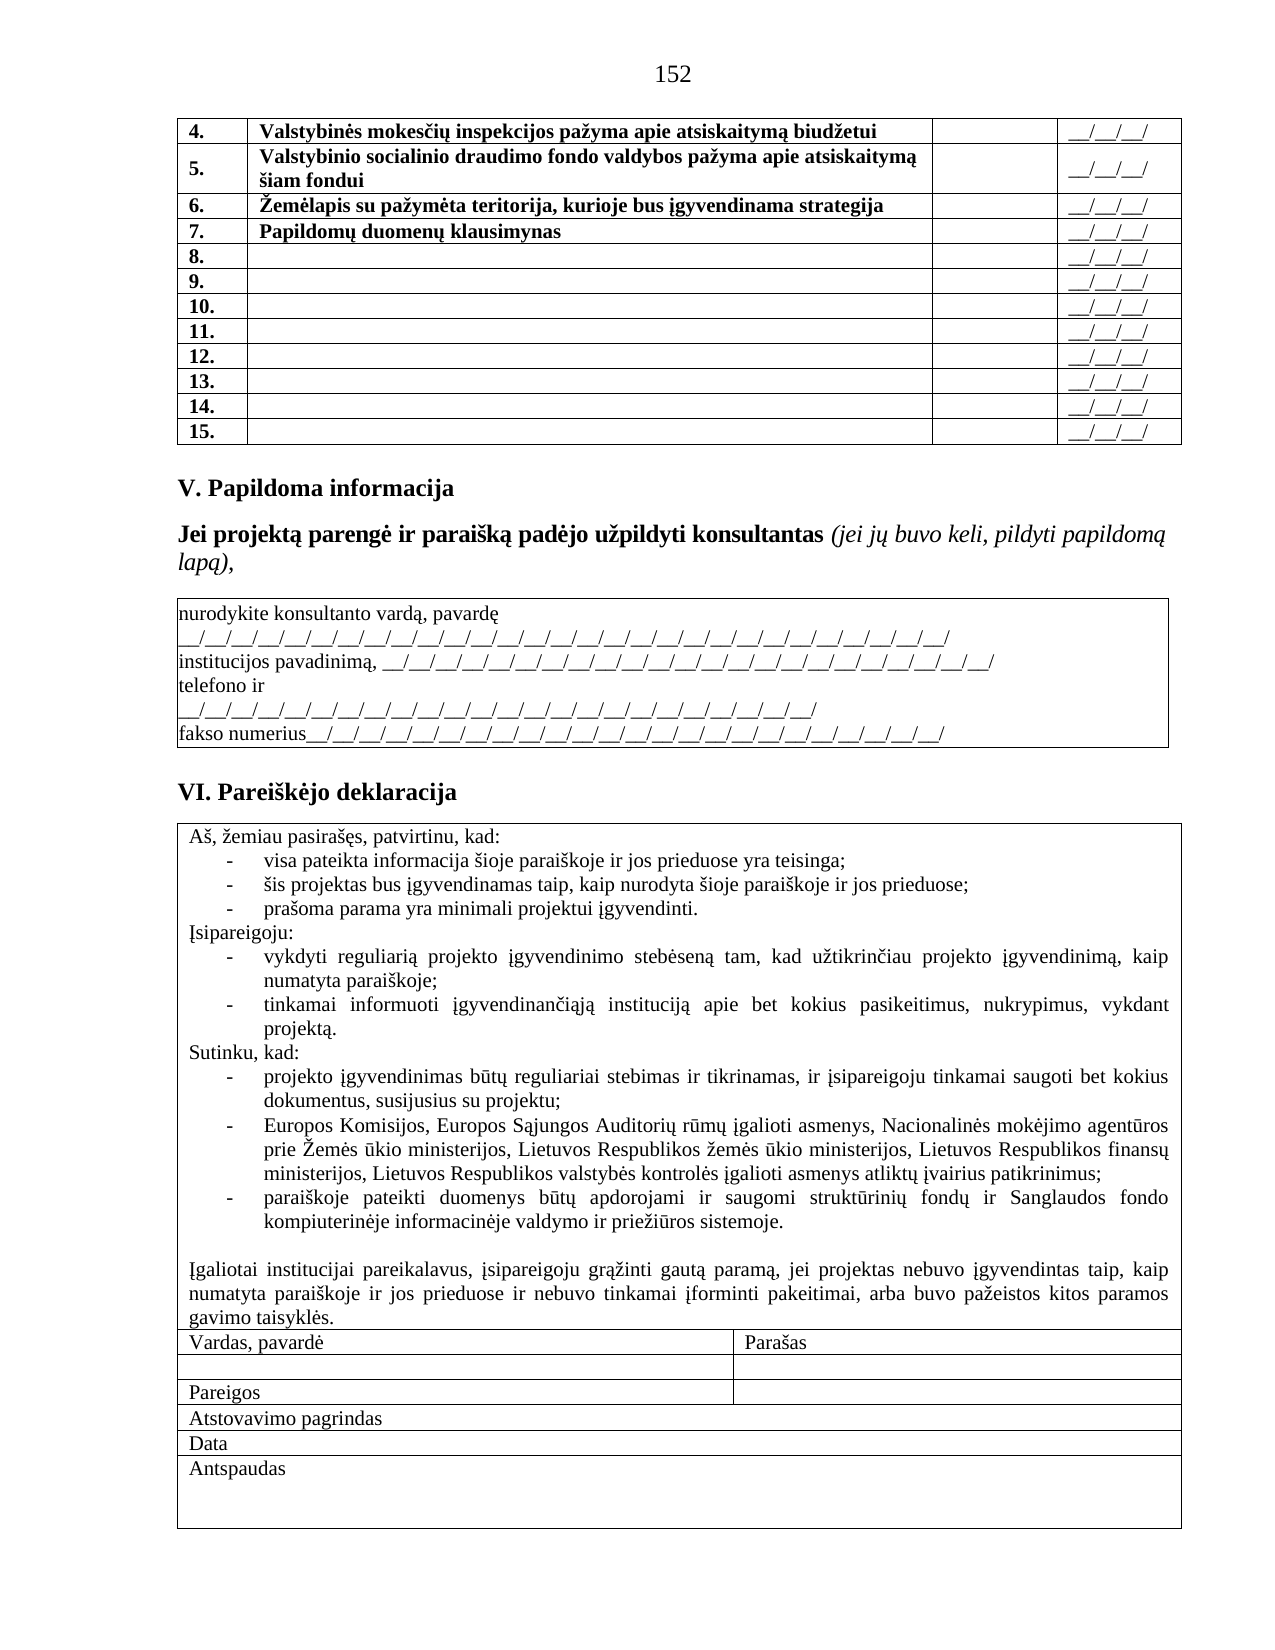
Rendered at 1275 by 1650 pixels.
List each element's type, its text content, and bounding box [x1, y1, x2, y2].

table_cell [933, 344, 1057, 368]
table_cell [933, 369, 1057, 393]
table_cell [933, 194, 1057, 217]
table_cell 8. [178, 244, 247, 268]
table_cell 11. [178, 319, 247, 343]
table_cell [933, 144, 1057, 192]
text institucijos pavadinimą, __/__/__/__/__/__/__/__/__/__/__/__/__/__/__/__/__/__/__/__/__/__/__/ [178, 646, 1168, 670]
table_cell 9. [178, 269, 247, 293]
table_cell Pareigos [178, 1380, 733, 1404]
table_cell [933, 319, 1057, 343]
table_cell [933, 394, 1057, 418]
text fakso numerius__/__/__/__/__/__/__/__/__/__/__/__/__/__/__/__/__/__/__/__/__/__/__/__/ [178, 718, 1168, 747]
table_cell 4. [178, 119, 247, 143]
table_cell __/__/__/ [1058, 144, 1181, 192]
table_cell __/__/__/ [1058, 244, 1181, 268]
table_cell __/__/__/ [1058, 394, 1181, 418]
table_cell Atstovavimo pagrindas [178, 1405, 1181, 1429]
table_cell __/__/__/ [1058, 419, 1181, 443]
table_cell [734, 1355, 1181, 1379]
table_cell Žemėlapis su pažymėta teritorija, kurioje bus įgyvendinama strategija [248, 194, 932, 217]
table_cell Valstybinės mokesčių inspekcijos pažyma apie atsiskaitymą biudžetui [248, 119, 932, 143]
table_cell Valstybinio socialinio draudimo fondo valdybos pažyma apie atsiskaitymą šiam fondui [248, 144, 932, 192]
table_cell [933, 294, 1057, 318]
table_cell 13. [178, 369, 247, 393]
table_cell [248, 269, 932, 293]
table_header Aš, žemiau pasirašęs, patvirtinu, kad: - visa pateikta informacija šioje paraiškoje ir jos prieduose yra teisinga; - šis projektas bus įgyvendinamas taip, kaip nurodyta šioje paraiškoje ir jos prieduose; - prašoma parama yra minimali projektui įgyvendinti. Įsipareigoju: - vykdyti reguliarią projekto įgyvendinimo stebėseną tam, kad užtikrinčiau projekto įgyvendinimą, kaip numatyta paraiškoje; - tinkamai informuoti įgyvendinančiąją instituciją apie bet kokius pasikeitimus, nukrypimus, vykdant projektą. Sutinku, kad: - projekto įgyvendinimas būtų reguliariai stebimas ir tikrinamas, ir įsipareigoju tinkamai saugoti bet kokius dokumentus, susijusius su projektu; - Europos Komisijos, Europos Sąjungos Auditorių rūmų įgalioti asmenys, Nacionalinės mokėjimo agentūros prie Žemės ūkio ministerijos, Lietuvos Respublikos žemės ūkio ministerijos, Lietuvos Respublikos finansų ministerijos, Lietuvos Respublikos valstybės kontrolės įgalioti asmenys atliktų įvairius patikrinimus; - paraiškoje pateikti duomenys būtų apdorojami ir saugomi struktūrinių fondų ir Sanglaudos fondo kompiuterinėje informacinėje valdymo ir priežiūros sistemoje. Įgaliotai institucijai pareikalavus, įsipareigoju grąžinti gautą paramą, jei projektas nebuvo įgyvendintas taip, kaip numatyta paraiškoje ir jos prieduose ir nebuvo tinkamai įforminti pakeitimai, arba buvo pažeistos kitos paramos gavimo taisyklės. [178, 824, 1181, 1329]
text VI. Pareiškėjo deklaracija [177, 777, 1169, 806]
table_cell [933, 244, 1057, 268]
table_cell __/__/__/ [1058, 194, 1181, 217]
table_cell [248, 344, 932, 368]
table_cell [178, 1355, 733, 1379]
text V. Papildoma informacija [177, 473, 1169, 502]
table_cell 14. [178, 394, 247, 418]
table_cell [248, 369, 932, 393]
table_cell Parašas [734, 1330, 1181, 1354]
table_cell __/__/__/ [1058, 319, 1181, 343]
table_cell __/__/__/ [1058, 344, 1181, 368]
table_cell 5. [178, 144, 247, 192]
table_cell 12. [178, 344, 247, 368]
table_cell __/__/__/ [1058, 294, 1181, 318]
table_cell 6. [178, 194, 247, 217]
table_cell Papildomų duomenų klausimynas [248, 219, 932, 243]
table_cell [248, 394, 932, 418]
table_cell Antspaudas [178, 1456, 1181, 1528]
table_cell [933, 119, 1057, 143]
table_cell [248, 419, 932, 443]
table_cell [734, 1380, 1181, 1404]
table_cell [933, 219, 1057, 243]
table_cell __/__/__/ [1058, 369, 1181, 393]
table_cell 10. [178, 294, 247, 318]
table_cell [248, 244, 932, 268]
text nurodykite konsultanto vardą, pavardę [178, 599, 1168, 622]
table_cell __/__/__/ [1058, 119, 1181, 143]
table_cell __/__/__/ [1058, 219, 1181, 243]
table_cell Data [178, 1431, 1181, 1454]
table_cell __/__/__/ [1058, 269, 1181, 293]
table_cell Vardas, pavardė [178, 1330, 733, 1354]
table_cell 7. [178, 219, 247, 243]
text telefono ir [178, 670, 1168, 694]
table_cell 15. [178, 419, 247, 443]
table_cell [248, 319, 932, 343]
text __/__/__/__/__/__/__/__/__/__/__/__/__/__/__/__/__/__/__/__/__/__/__/__/ [178, 694, 1168, 718]
table_cell [933, 419, 1057, 443]
table_cell [933, 269, 1057, 293]
table_cell [248, 294, 932, 318]
text __/__/__/__/__/__/__/__/__/__/__/__/__/__/__/__/__/__/__/__/__/__/__/__/__/__/__/__/__/ [178, 622, 1168, 646]
text Jei projektą parengė ir paraišką padėjo užpildyti konsultantas (jei jų buvo keli, pildyti papildomą lapą), [177, 519, 1169, 576]
